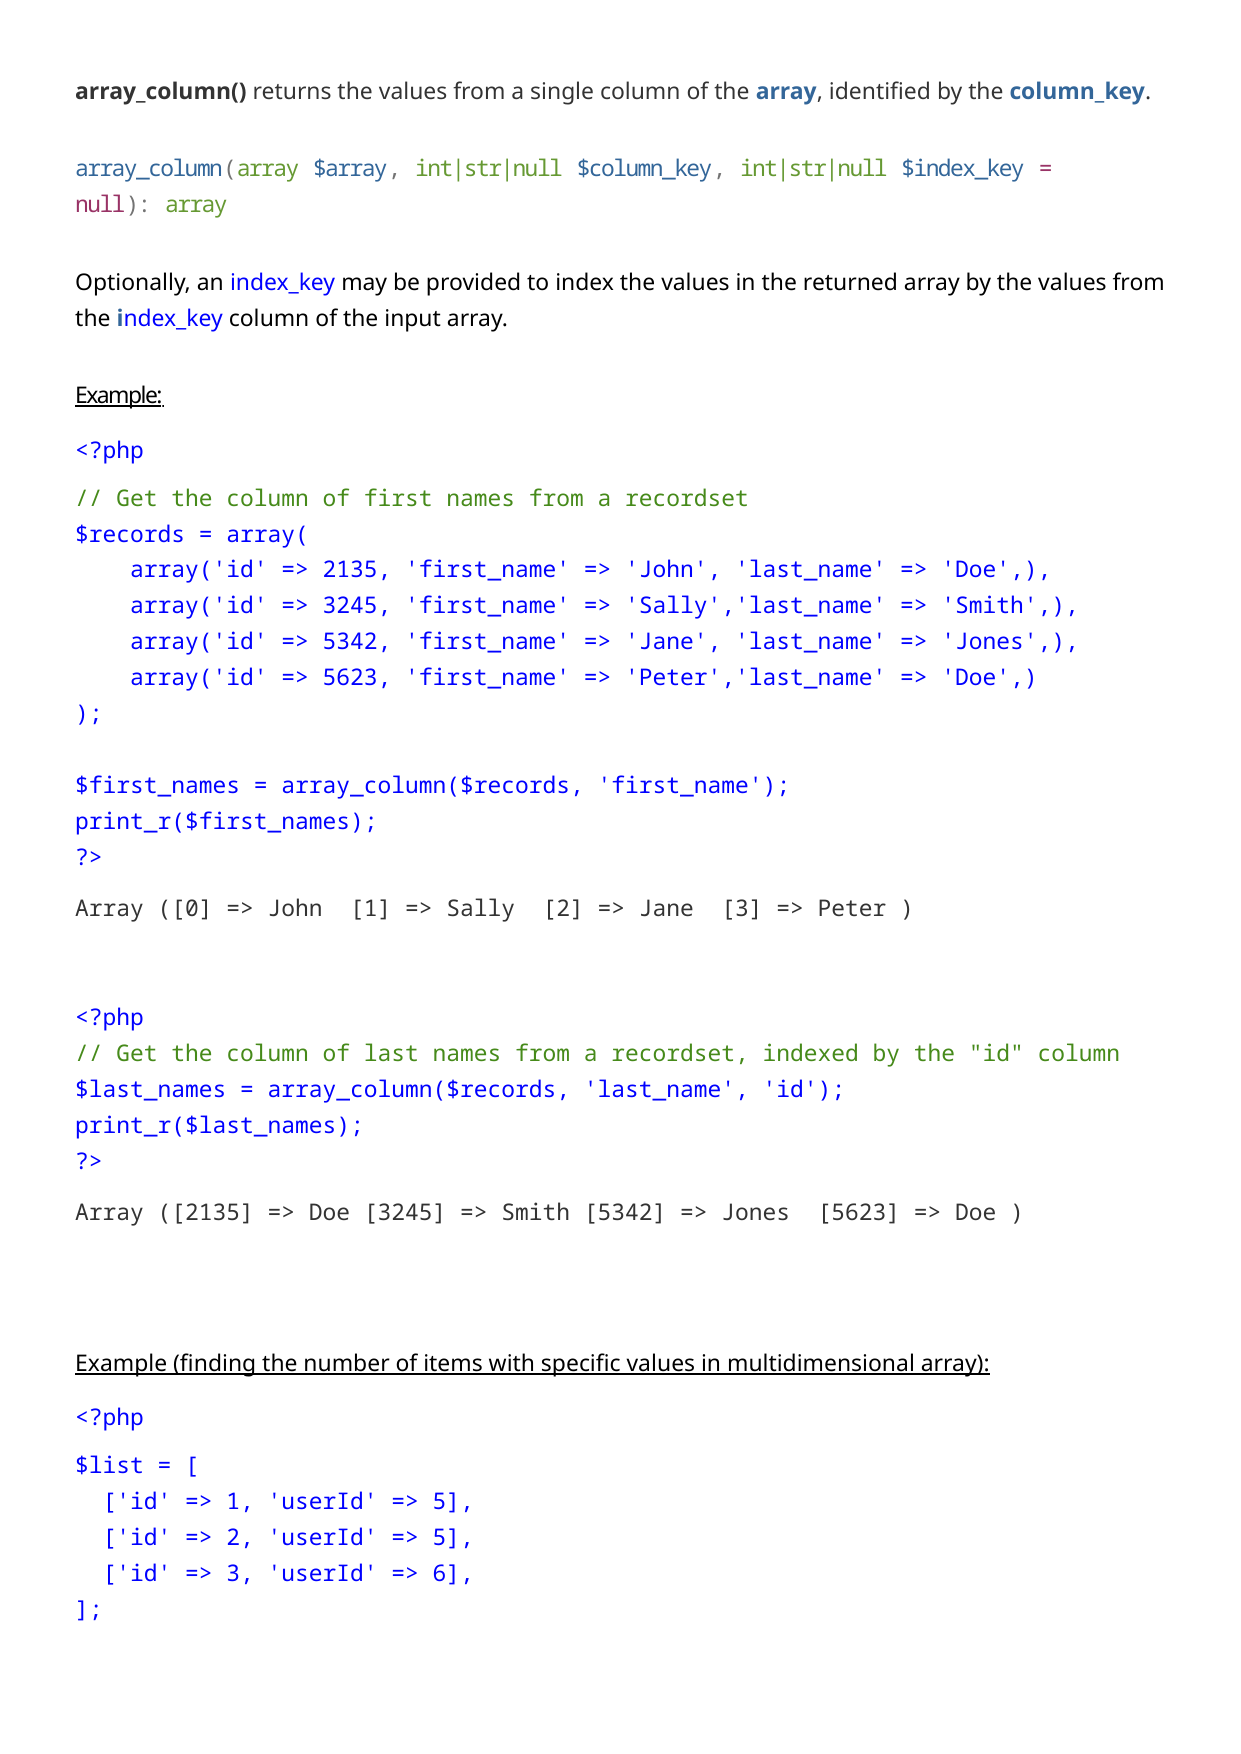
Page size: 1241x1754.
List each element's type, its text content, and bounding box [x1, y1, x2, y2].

text <?php // Get the column of last names from a recordset, indexed by the "id" column $last_names = array_column($records, 'last_name', 'id'); print_r($last_names); ?> [75, 1001, 1166, 1176]
text Example (finding the number of items with specific values in multidimensional array): [75, 1347, 1166, 1378]
text array_column() returns the values from a single column of the array, identified by the column_key. [75, 75, 1166, 106]
text $list = [ ['id' => 1, 'userId' => 5], ['id' => 2, 'userId' => 5], ['id' => 3, 'userId' => 6], ]; [75, 1449, 1166, 1624]
text <?php [75, 434, 1166, 465]
text Optionally, an index_key may be provided to index the values in the returned array by the values from the index_key column of the input array. [75, 266, 1166, 333]
text // Get the column of first names from a recordset $records = array( array('id' => 2135, 'first_name' => 'John', 'last_name' => 'Doe',), array('id' => 3245, 'first_name' => 'Sally','last_name' => 'Smith',), array('id' => 5342, 'first_name' => 'Jane', 'last_name' => 'Jones',), array('id' => 5623, 'first_name' => 'Peter','last_name' => 'Doe',) ); $first_names = array_column($records, 'first_name'); print_r($first_names); ?> [75, 482, 1166, 872]
text Array ([2135] => Doe [3245] => Smith [5342] => Jones [5623] => Doe ) [75, 1196, 1166, 1227]
text <?php [75, 1401, 1166, 1432]
text Array ([0] => John [1] => Sally [2] => Jane [3] => Peter ) [75, 892, 1166, 923]
text Example: [75, 379, 1166, 410]
text array_column(array $array, int|str|null $column_key, int|str|null $index_key = null): array [75, 152, 1166, 219]
